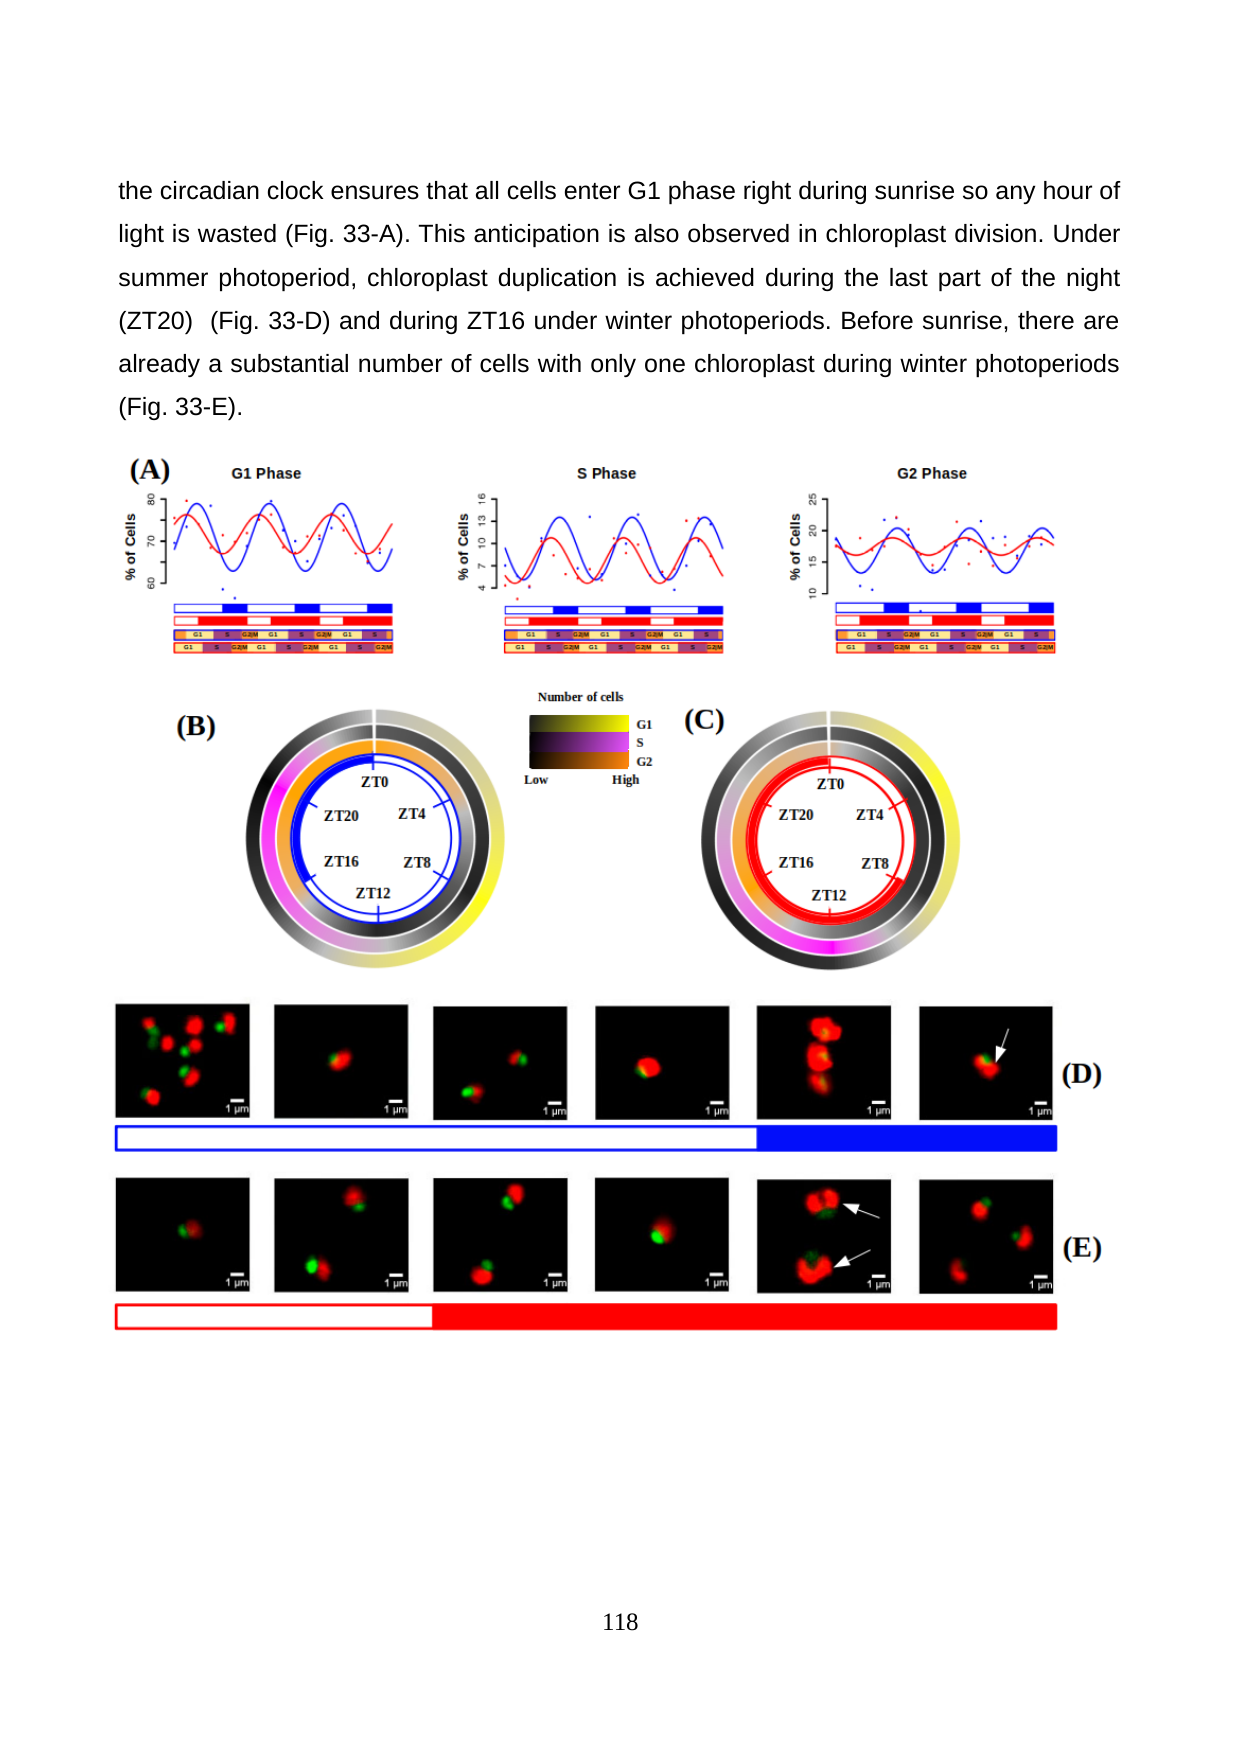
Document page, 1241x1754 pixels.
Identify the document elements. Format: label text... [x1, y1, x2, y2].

picture [99, 449, 1104, 1334]
text the circadian clock ensures that all cells enter G1 phase right during sunrise so any hour of light is wasted (Fig. 33-A). This anticipation is also observed in chloroplast division. Under summer photoperiod, chloroplast duplication is achieved during the last part of the night (ZT20) (Fig. 33-D) and during ZT16 under winter photoperiods. Before sunrise, there are already a substantial number of cells with only one chloroplast during winter photoperiods (Fig. 33-E). [118, 176, 1122, 421]
